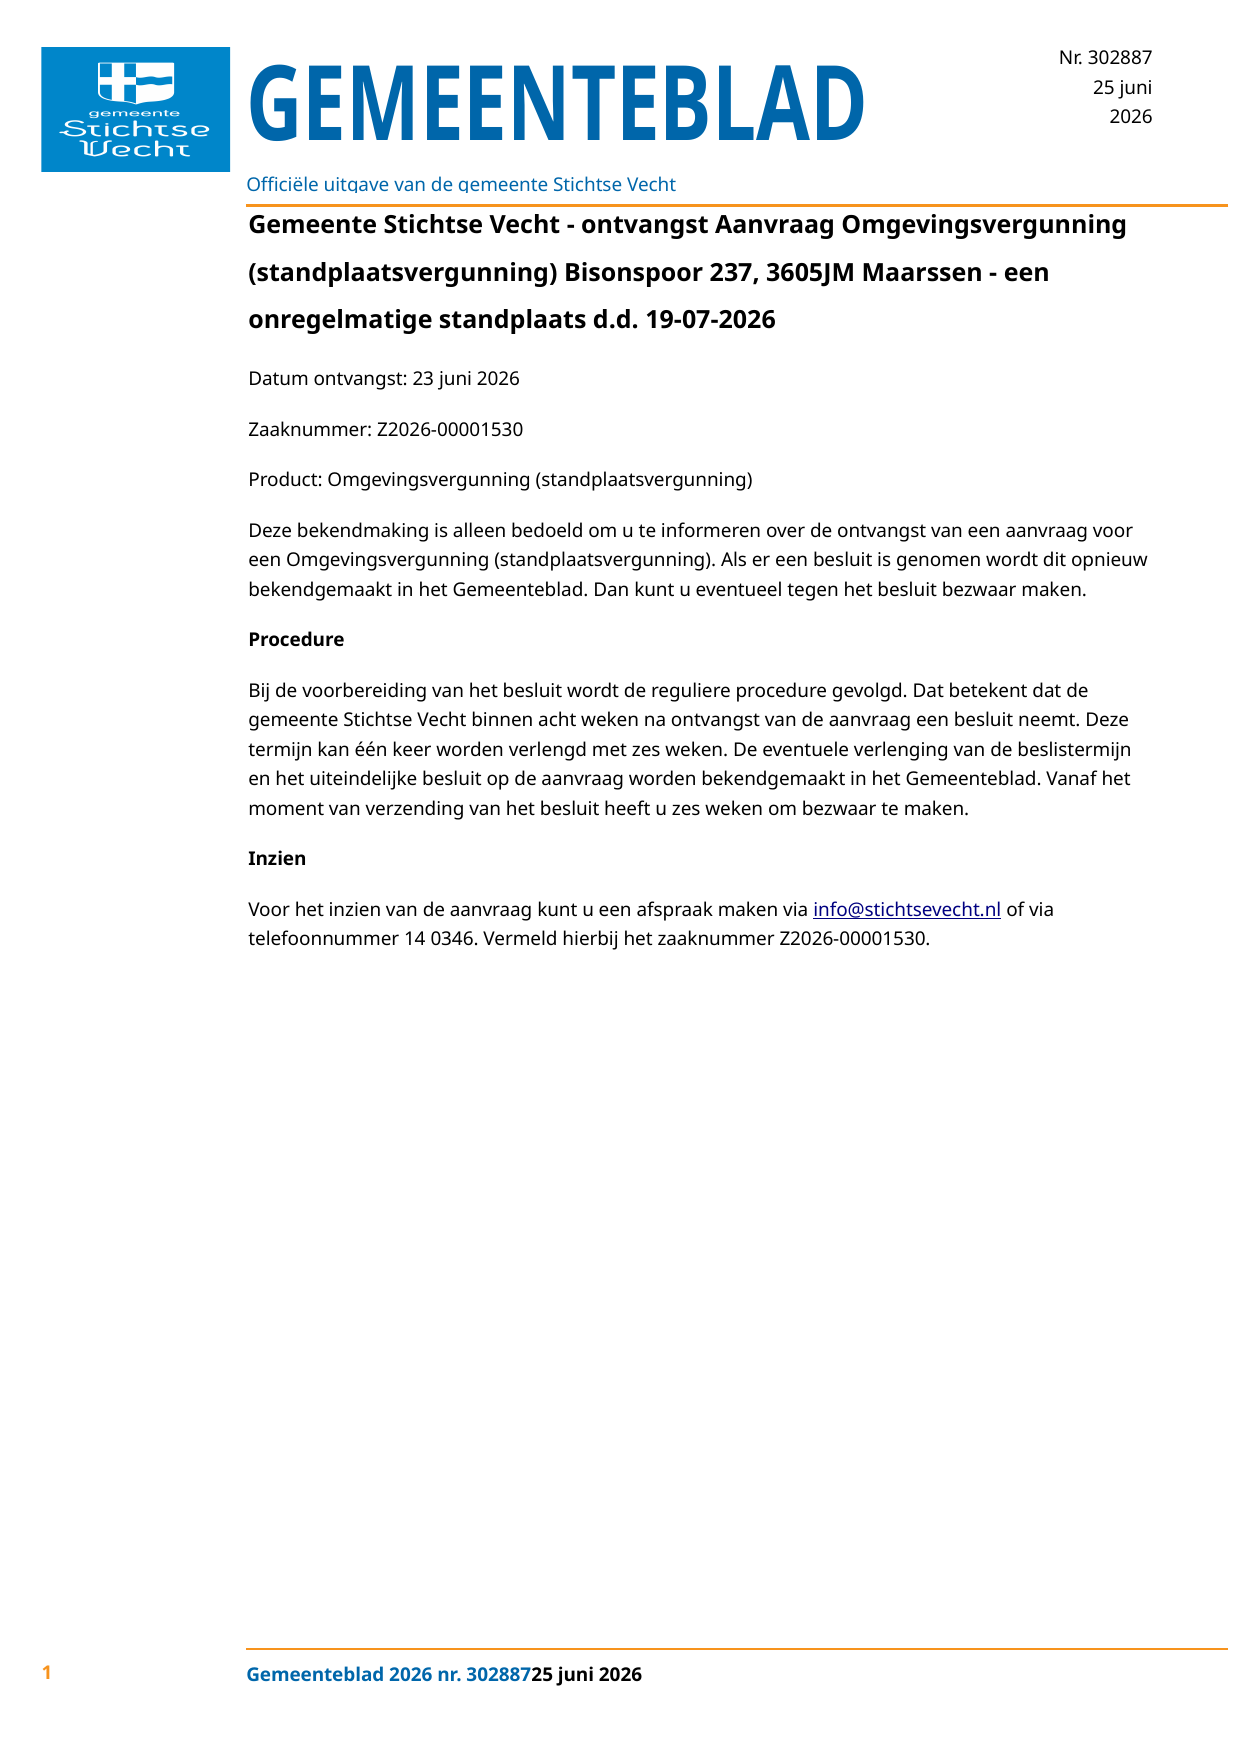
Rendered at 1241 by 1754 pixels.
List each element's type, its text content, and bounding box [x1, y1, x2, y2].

text Datum ontvangst: 23 juni 2026 [248, 366, 1152, 391]
picture [137, 63, 174, 103]
text Procedure [248, 626, 1152, 652]
text Deze bekendmaking is alleen bedoeld om u te informeren over de ontvangst van een aanvraag voor een Omgevingsvergunning (standplaatsvergunning). Als er een besluit is genomen wordt dit opnieuw bekendgemaakt in het Gemeenteblad. Dan kunt u eventueel tegen het besluit bezwaar maken. [248, 517, 1152, 602]
text Product: Omgevingsvergunning (standplaatsvergunning) [248, 466, 1152, 492]
text Gemeente Stichtse Vecht - ontvangst Aanvraag Omgevingsvergunning (standplaatsvergunning) Bisonspoor 237, 3605JM Maarssen - een onregelmatige standplaats d.d. 19-07-2026 [248, 207, 1152, 336]
text Inzien [248, 846, 1152, 871]
text Bij de voorbereiding van het besluit wordt de reguliere procedure gevolgd. Dat betekent dat de gemeente Stichtse Vecht binnen acht weken na ontvangst van de aanvraag een besluit neemt. Deze termijn kan één keer worden verlengd met zes weken. De eventuele verlenging van de beslistermijn en het uiteindelijke besluit op de aanvraag worden bekendgemaakt in het Gemeenteblad. Vanaf het moment van verzending van het besluit heeft u zes weken om bezwaar te maken. [248, 677, 1152, 821]
picture [99, 63, 135, 101]
text Zaaknummer: Z2026-00001530 [248, 416, 1152, 442]
text Voor het inzien van de aanvraag kunt u een afspraak maken via info@stichtsevecht.nl of via telefoonnummer 14 0346. Vermeld hierbij het zaaknummer Z2026-00001530. [248, 896, 1152, 951]
